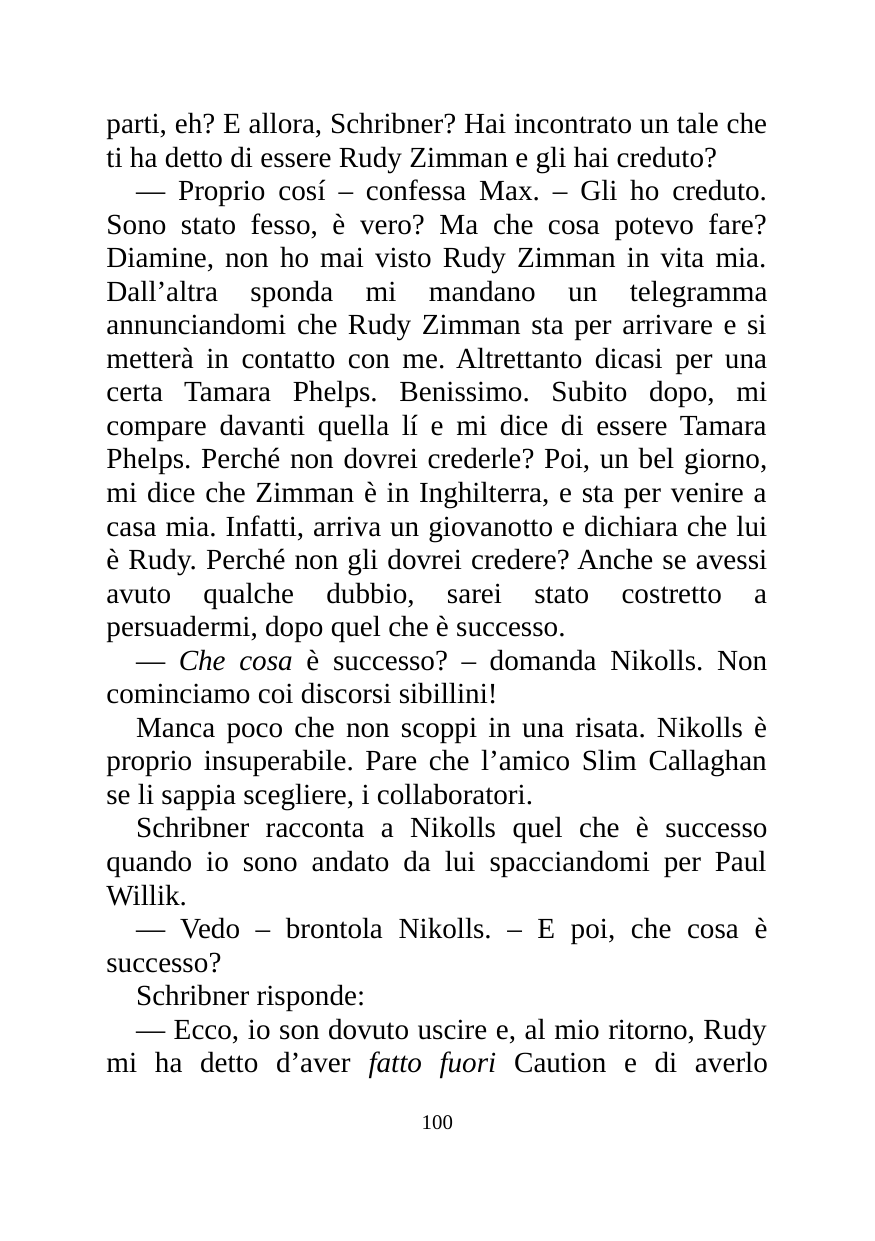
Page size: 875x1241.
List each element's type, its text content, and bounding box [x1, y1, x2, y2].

text — Che cosa è successo? – domanda Nikolls. Non cominciamo coi discorsi sibillini! [106, 643, 768, 710]
text Schribner racconta a Nikolls quel che è successo quando io sono andato da lui spacciandomi per Paul Willik. [106, 811, 768, 911]
text parti, eh? E allora, Schribner? Hai incontrato un tale che ti ha detto di essere Rudy Zimman e gli hai creduto? [106, 106, 768, 173]
text Schribner risponde: [106, 978, 768, 1012]
text — Vedo – brontola Nikolls. – E poi, che cosa è successo? [106, 911, 768, 978]
text — Proprio cosí – confessa Max. – Gli ho creduto. Sono stato fesso, è vero? Ma che cosa potevo fare? Diamine, non ho mai visto Rudy Zimman in vita mia. Dall’altra sponda mi mandano un telegramma annunciandomi che Rudy Zimman sta per arrivare e si metterà in contatto con me. Altrettanto dicasi per una certa Tamara Phelps. Benissimo. Subito dopo, mi compare davanti quella lí e mi dice di essere Tamara Phelps. Perché non dovrei crederle? Poi, un bel giorno, mi dice che Zimman è in Inghilterra, e sta per venire a casa mia. Infatti, arriva un giovanotto e dichiara che lui è Rudy. Perché non gli dovrei credere? Anche se avessi avuto qualche dubbio, sarei stato costretto a persuadermi, dopo quel che è successo. [106, 173, 768, 643]
text Manca poco che non scoppi in una risata. Nikolls è proprio insuperabile. Pare che l’amico Slim Callaghan se li sappia scegliere, i collaboratori. [106, 710, 768, 811]
text — Ecco, io son dovuto uscire e, al mio ritorno, Rudy mi ha detto d’aver fatto fuori Caution e di averlo [106, 1012, 768, 1079]
